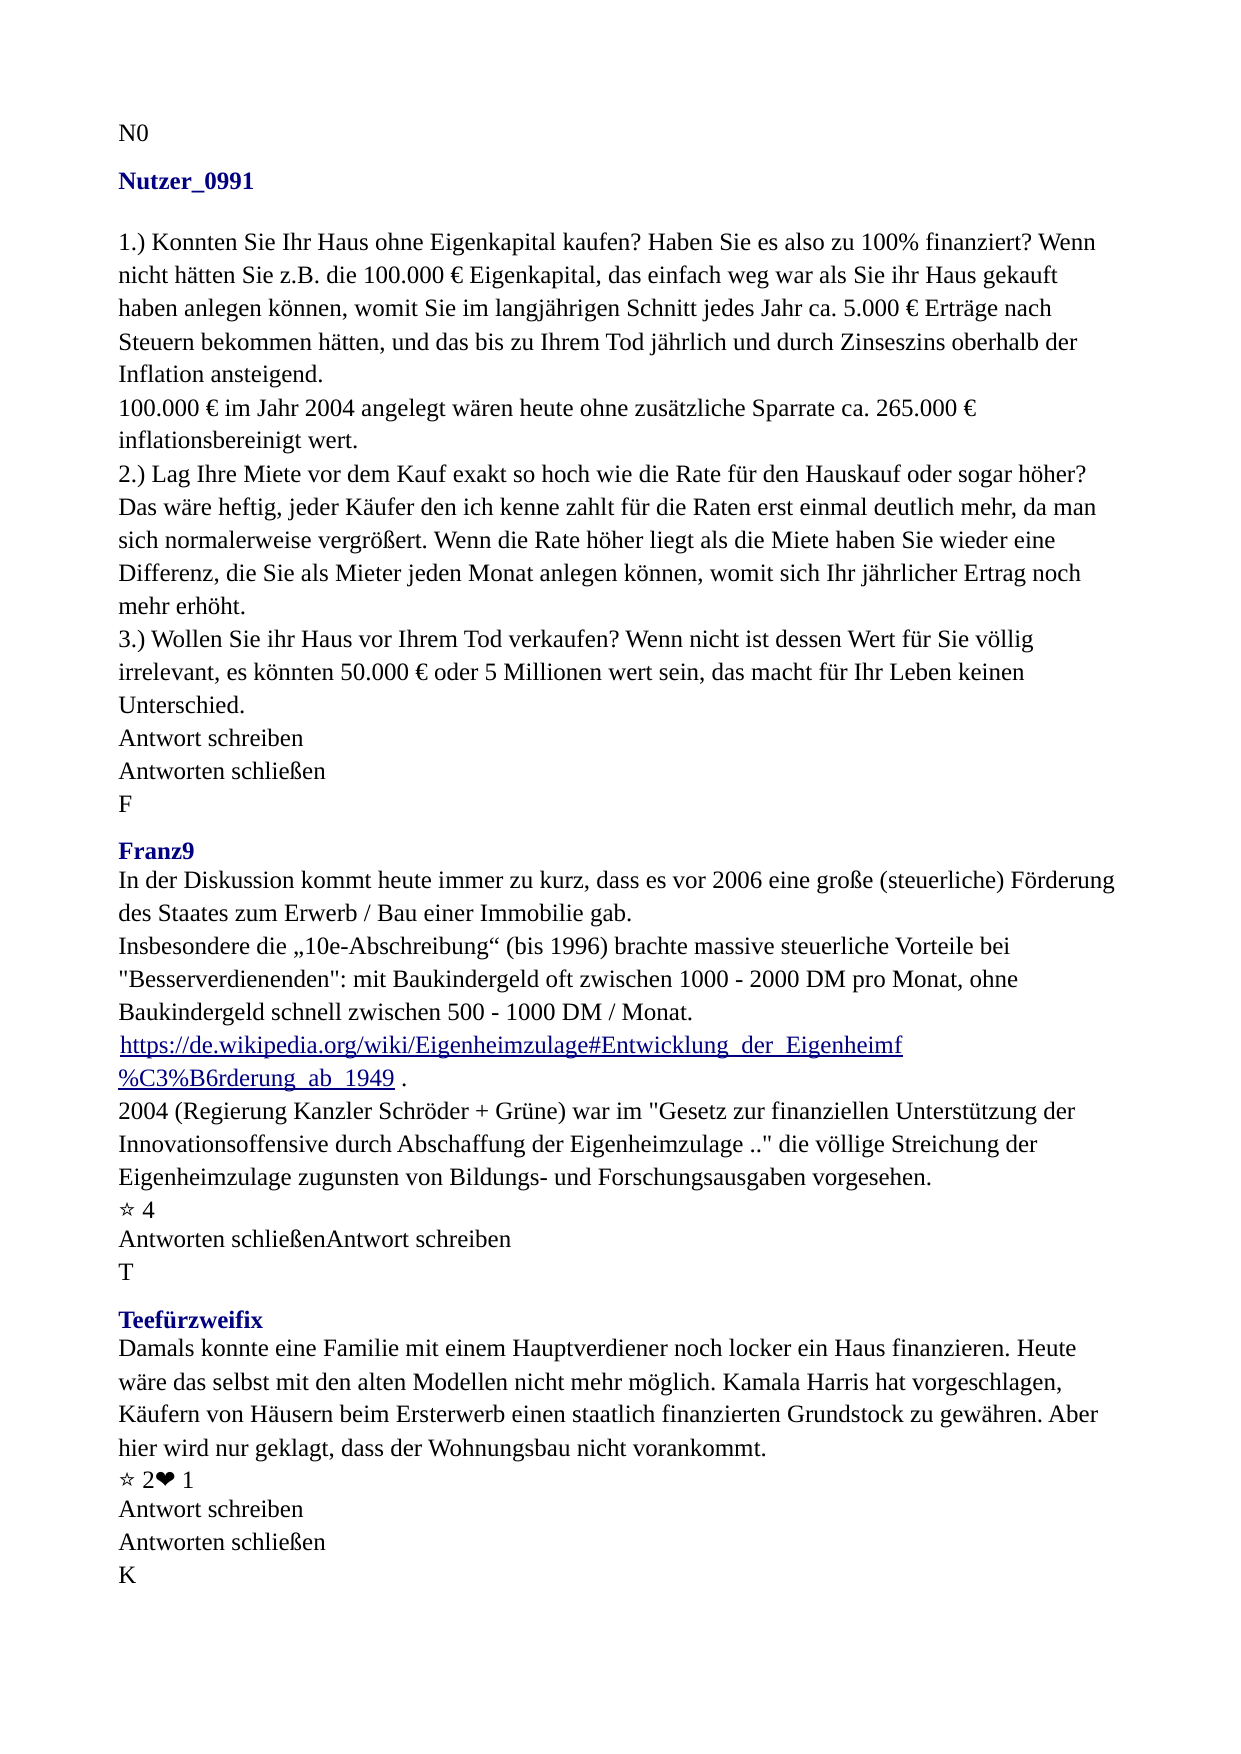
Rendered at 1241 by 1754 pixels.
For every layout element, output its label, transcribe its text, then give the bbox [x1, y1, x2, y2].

text 2.) Lag Ihre Miete vor dem Kauf exakt so hoch wie die Rate für den Hauskauf oder sogar höher? Das wäre heftig, jeder Käufer den ich kenne zahlt für die Raten erst einmal deutlich mehr, da man sich normalerweise vergrößert. Wenn die Rate höher liegt als die Miete haben Sie wieder eine Differenz, die Sie als Mieter jeden Monat anlegen können, womit sich Ihr jährlicher Ertrag noch mehr erhöht. [118, 459, 1122, 619]
text Antworten schließen [118, 756, 1122, 784]
text In der Diskussion kommt heute immer zu kurz, dass es vor 2006 eine große (steuerliche) Förderung des Staates zum Erwerb / Bau einer Immobilie gab. [118, 865, 1122, 927]
text Damals konnte eine Familie mit einem Hauptverdiener noch locker ein Haus finanzieren. Heute wäre das selbst mit den alten Modellen nicht mehr möglich. Kamala Harris hat vorgeschlagen, Käufern von Häusern beim Ersterwerb einen staatlich finanzierten Grundstock zu gewähren. Aber hier wird nur geklagt, dass der Wohnungsbau nicht vorankommt. [118, 1333, 1122, 1461]
text Antworten schließen [118, 1527, 1122, 1556]
text ⭐️ 4 [118, 1195, 1122, 1224]
text Antwort schreiben [118, 1494, 1122, 1523]
text 1.) Konnten Sie Ihr Haus ohne Eigenkapital kaufen? Haben Sie es also zu 100% finanziert? Wenn nicht hätten Sie z.B. die 100.000 € Eigenkapital, das einfach weg war als Sie ihr Haus gekauft haben anlegen können, womit Sie im langjährigen Schnitt jedes Jahr ca. 5.000 € Erträge nach Steuern bekommen hätten, und das bis zu Ihrem Tod jährlich und durch Zinseszins oberhalb der Inflation ansteigend. [118, 227, 1122, 388]
text Antwort schreiben [118, 723, 1122, 752]
text K [118, 1560, 1122, 1589]
text Insbesondere die „10e-Abschreibung“ (bis 1996) brachte massive steuerliche Vorteile bei "Besserverdienenden": mit Baukindergeld oft zwischen 1000 - 2000 DM pro Monat, ohne Baukindergeld schnell zwischen 500 - 1000 DM / Monat. [118, 931, 1122, 1026]
text 3.) Wollen Sie ihr Haus vor Ihrem Tod verkaufen? Wenn nicht ist dessen Wert für Sie völlig irrelevant, es könnten 50.000 € oder 5 Millionen wert sein, das macht für Ihr Leben keinen Unterschied. [118, 624, 1122, 718]
text ⭐️ 2❤️ 1 [118, 1466, 1122, 1494]
text N0 [118, 118, 1122, 147]
text T [118, 1257, 1122, 1286]
text 2004 (Regierung Kanzler Schröder + Grüne) war im "Gesetz zur finanziellen Unterstützung der Innovationsoffensive durch Abschaffung der Eigenheimzulage .." die völlige Streichung der Eigenheimzulage zugunsten von Bildungs- und Forschungsausgaben vorgesehen. [118, 1096, 1122, 1191]
subtitle Teefürzweifix [118, 1305, 1122, 1333]
text Antworten schließenAntwort schreiben [118, 1224, 1122, 1253]
subtitle Nutzer_0991 [118, 166, 1122, 194]
text 100.000 € im Jahr 2004 angelegt wären heute ohne zusätzliche Sparrate ca. 265.000 € inflationsbereinigt wert. [118, 393, 1122, 454]
subtitle Franz9 [118, 836, 1122, 865]
text F [118, 789, 1122, 818]
text https://de.wikipedia.org/wiki/Eigenheimzulage#Entwicklung_der_Eigenheimf%C3%B6rderung_ab_1949 . [118, 1030, 1122, 1092]
